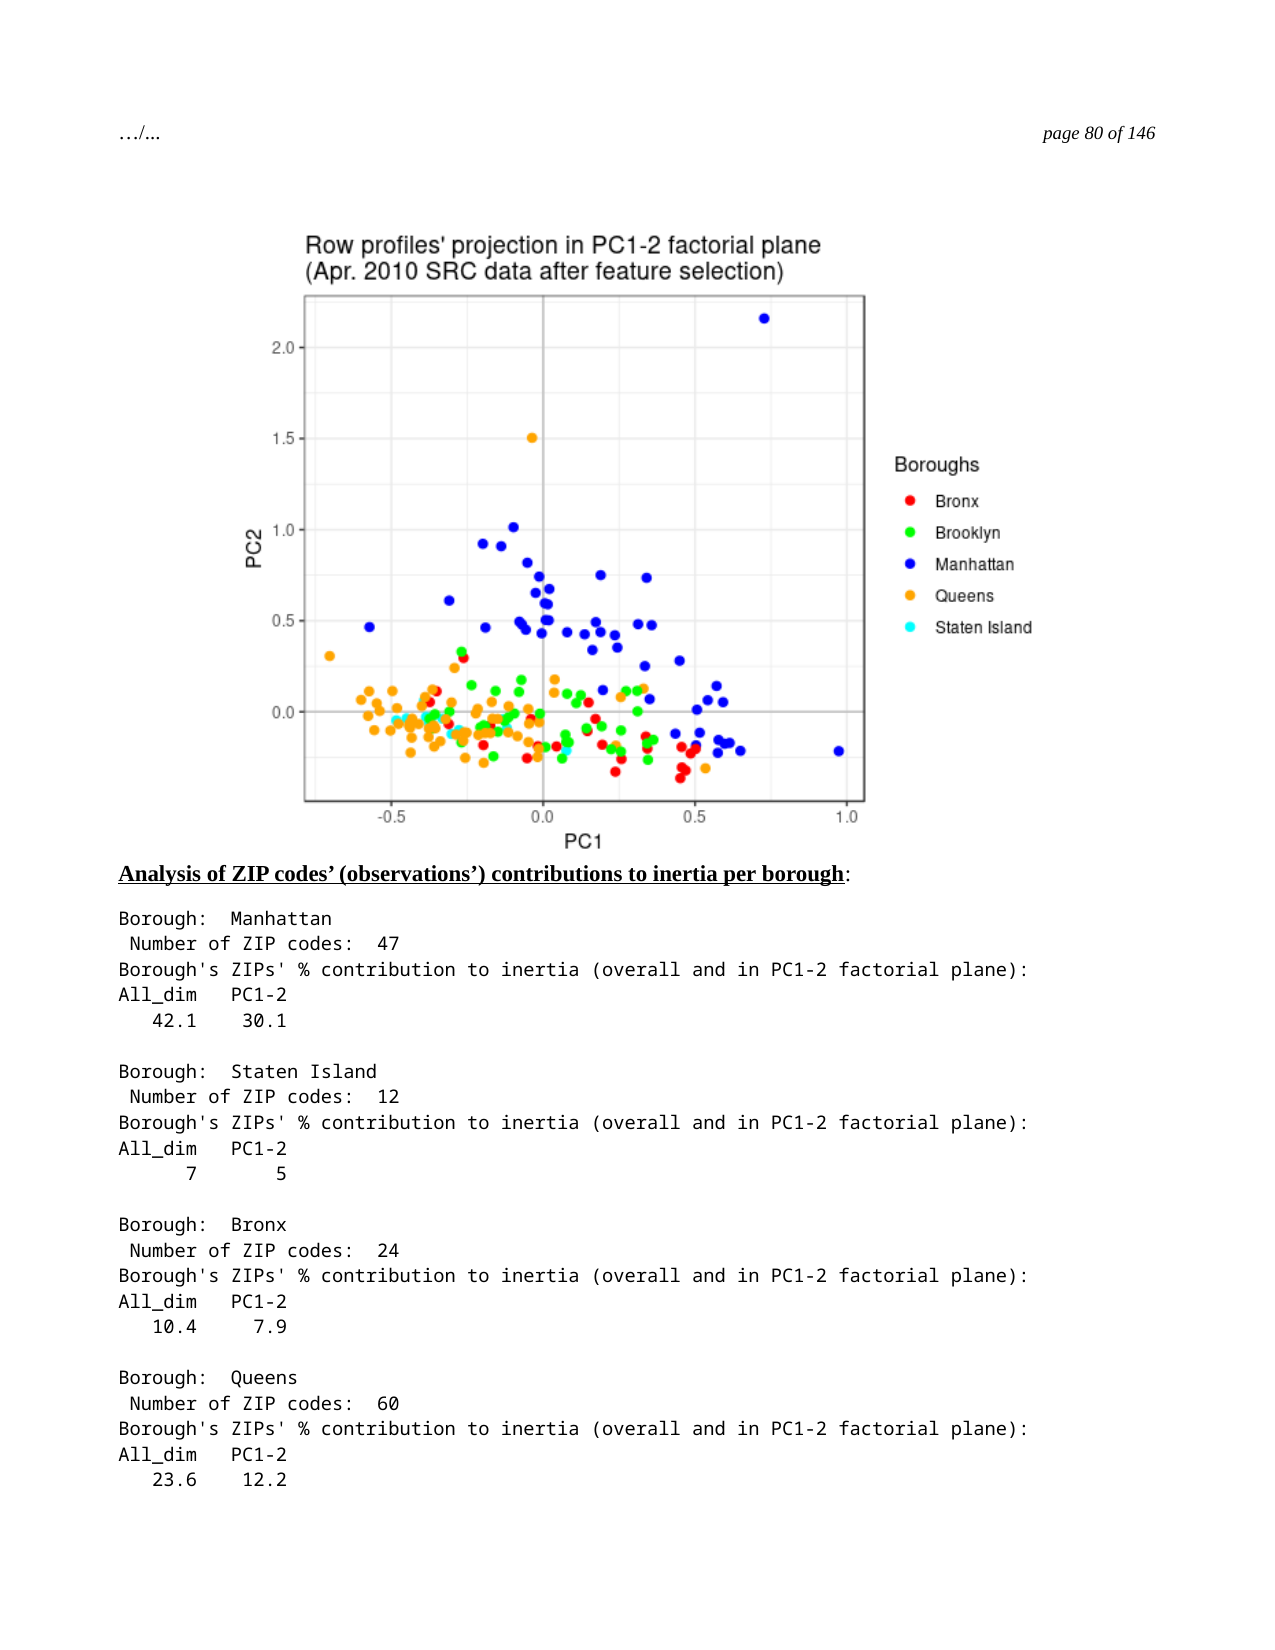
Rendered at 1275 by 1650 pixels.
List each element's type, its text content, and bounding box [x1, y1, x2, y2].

text Borough: Bronx [118, 1211, 1157, 1237]
text Number of ZIP codes: 47 [118, 931, 1157, 956]
text Number of ZIP codes: 60 [118, 1390, 1157, 1416]
text 42.1 30.1 [118, 1007, 1157, 1033]
text Borough: Queens [118, 1364, 1157, 1390]
text Number of ZIP codes: 12 [118, 1084, 1157, 1109]
text All_dim PC1-2 [118, 1441, 1157, 1467]
picture [242, 229, 1037, 857]
text Borough's ZIPs' % contribution to inertia (overall and in PC1-2 factorial plane): [118, 1416, 1157, 1441]
text Borough: Manhattan [118, 905, 1157, 931]
text Borough's ZIPs' % contribution to inertia (overall and in PC1-2 factorial plane): [118, 1262, 1157, 1288]
text All_dim PC1-2 [118, 1288, 1157, 1313]
text All_dim PC1-2 [118, 982, 1157, 1007]
text Borough's ZIPs' % contribution to inertia (overall and in PC1-2 factorial plane): [118, 956, 1157, 982]
text Analysis of ZIP codes’ (observations’) contributions to inertia per borough: [118, 857, 1157, 887]
text 23.6 12.2 [118, 1467, 1157, 1492]
text 7 5 [118, 1160, 1157, 1186]
text Borough: Staten Island [118, 1058, 1157, 1084]
text Borough's ZIPs' % contribution to inertia (overall and in PC1-2 factorial plane): [118, 1109, 1157, 1135]
text All_dim PC1-2 [118, 1135, 1157, 1160]
text 10.4 7.9 [118, 1313, 1157, 1339]
text Number of ZIP codes: 24 [118, 1237, 1157, 1262]
